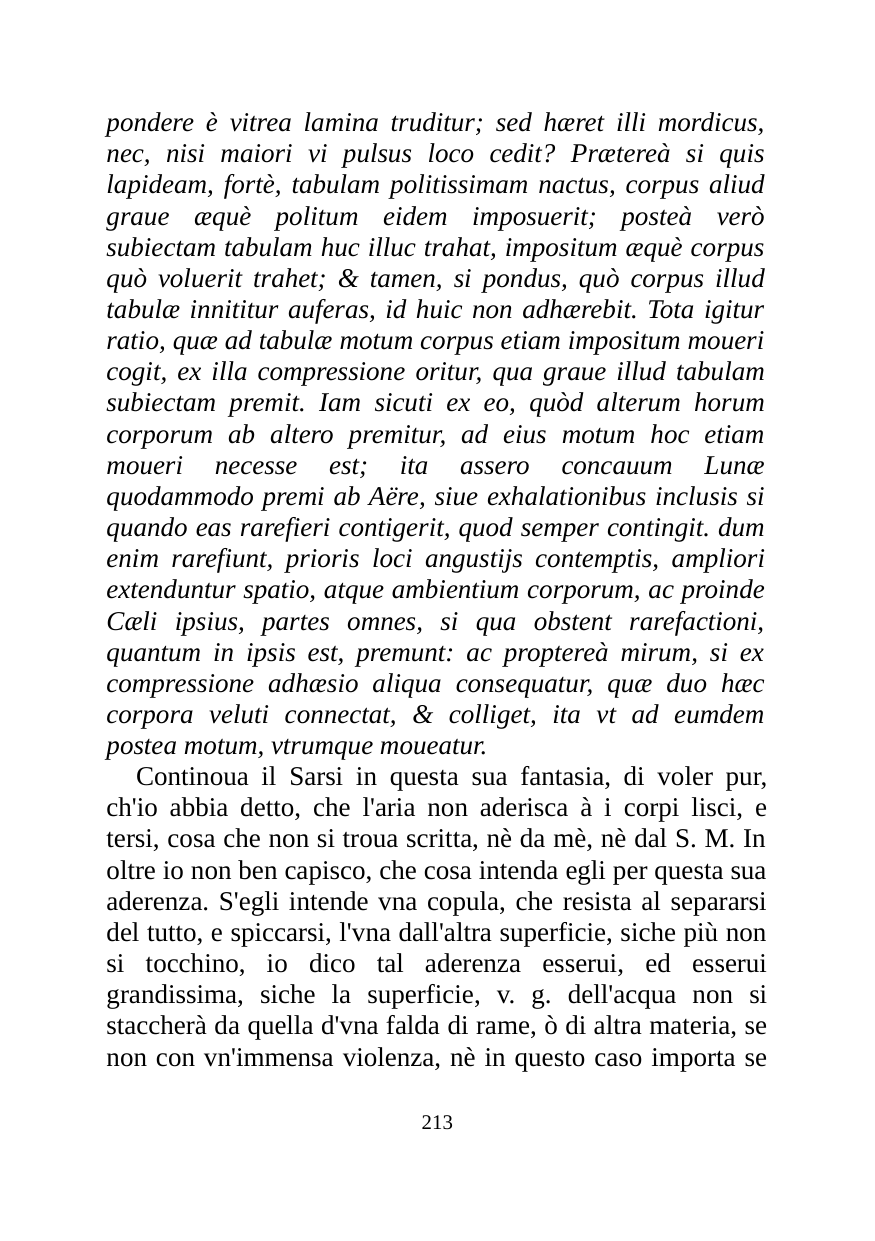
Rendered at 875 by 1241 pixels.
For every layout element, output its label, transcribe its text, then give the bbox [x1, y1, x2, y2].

text Continoua il Sarsi in questa sua fantasia, di voler pur, ch'io abbia detto, che l'aria non aderisca à i corpi lisci, e tersi, cosa che non si troua scritta, nè da mè, nè dal S. M. In oltre io non ben capisco, che cosa intenda egli per questa sua aderenza. S'egli intende vna copula, che resista al separarsi del tutto, e spiccarsi, l'vna dall'altra superficie, siche più non si tocchino, io dico tal aderenza esserui, ed esserui grandissima, siche la superficie, v. g. dell'acqua non si staccherà da quella d'vna falda di rame, ò di altra materia, se non con vn'immensa violenza, nè in questo caso importa se [106, 760, 768, 1072]
text pondere è vitrea lamina truditur; sed hæret illi mordicus, nec, nisi maiori vi pulsus loco cedit? Prætereà si quis lapideam, fortè, tabulam politissimam nactus, corpus aliud graue æquè politum eidem imposuerit; posteà verò subiectam tabulam huc illuc trahat, impositum æquè corpus quò voluerit trahet; & tamen, si pondus, quò corpus illud tabulæ innititur auferas, id huic non adhærebit. Tota igitur ratio, quæ ad tabulæ motum corpus etiam impositum moueri cogit, ex illa compressione oritur, qua graue illud tabulam subiectam premit. Iam sicuti ex eo, quòd alterum horum corporum ab altero premitur, ad eius motum hoc etiam moueri necesse est; ita assero concauum Lunæ quodammodo premi ab Aëre, siue exhalationibus inclusis si quando eas rarefieri contigerit, quod semper contingit. dum enim rarefiunt, prioris loci angustijs contemptis, ampliori extenduntur spatio, atque ambientium corporum, ac proinde Cæli ipsius, partes omnes, si qua obstent rarefactioni, quantum in ipsis est, premunt: ac proptereà mirum, si ex compressione adhæsio aliqua consequatur, quæ duo hæc corpora veluti connectat, & colliget, ita vt ad eumdem postea motum, vtrumque moueatur. [106, 106, 768, 760]
